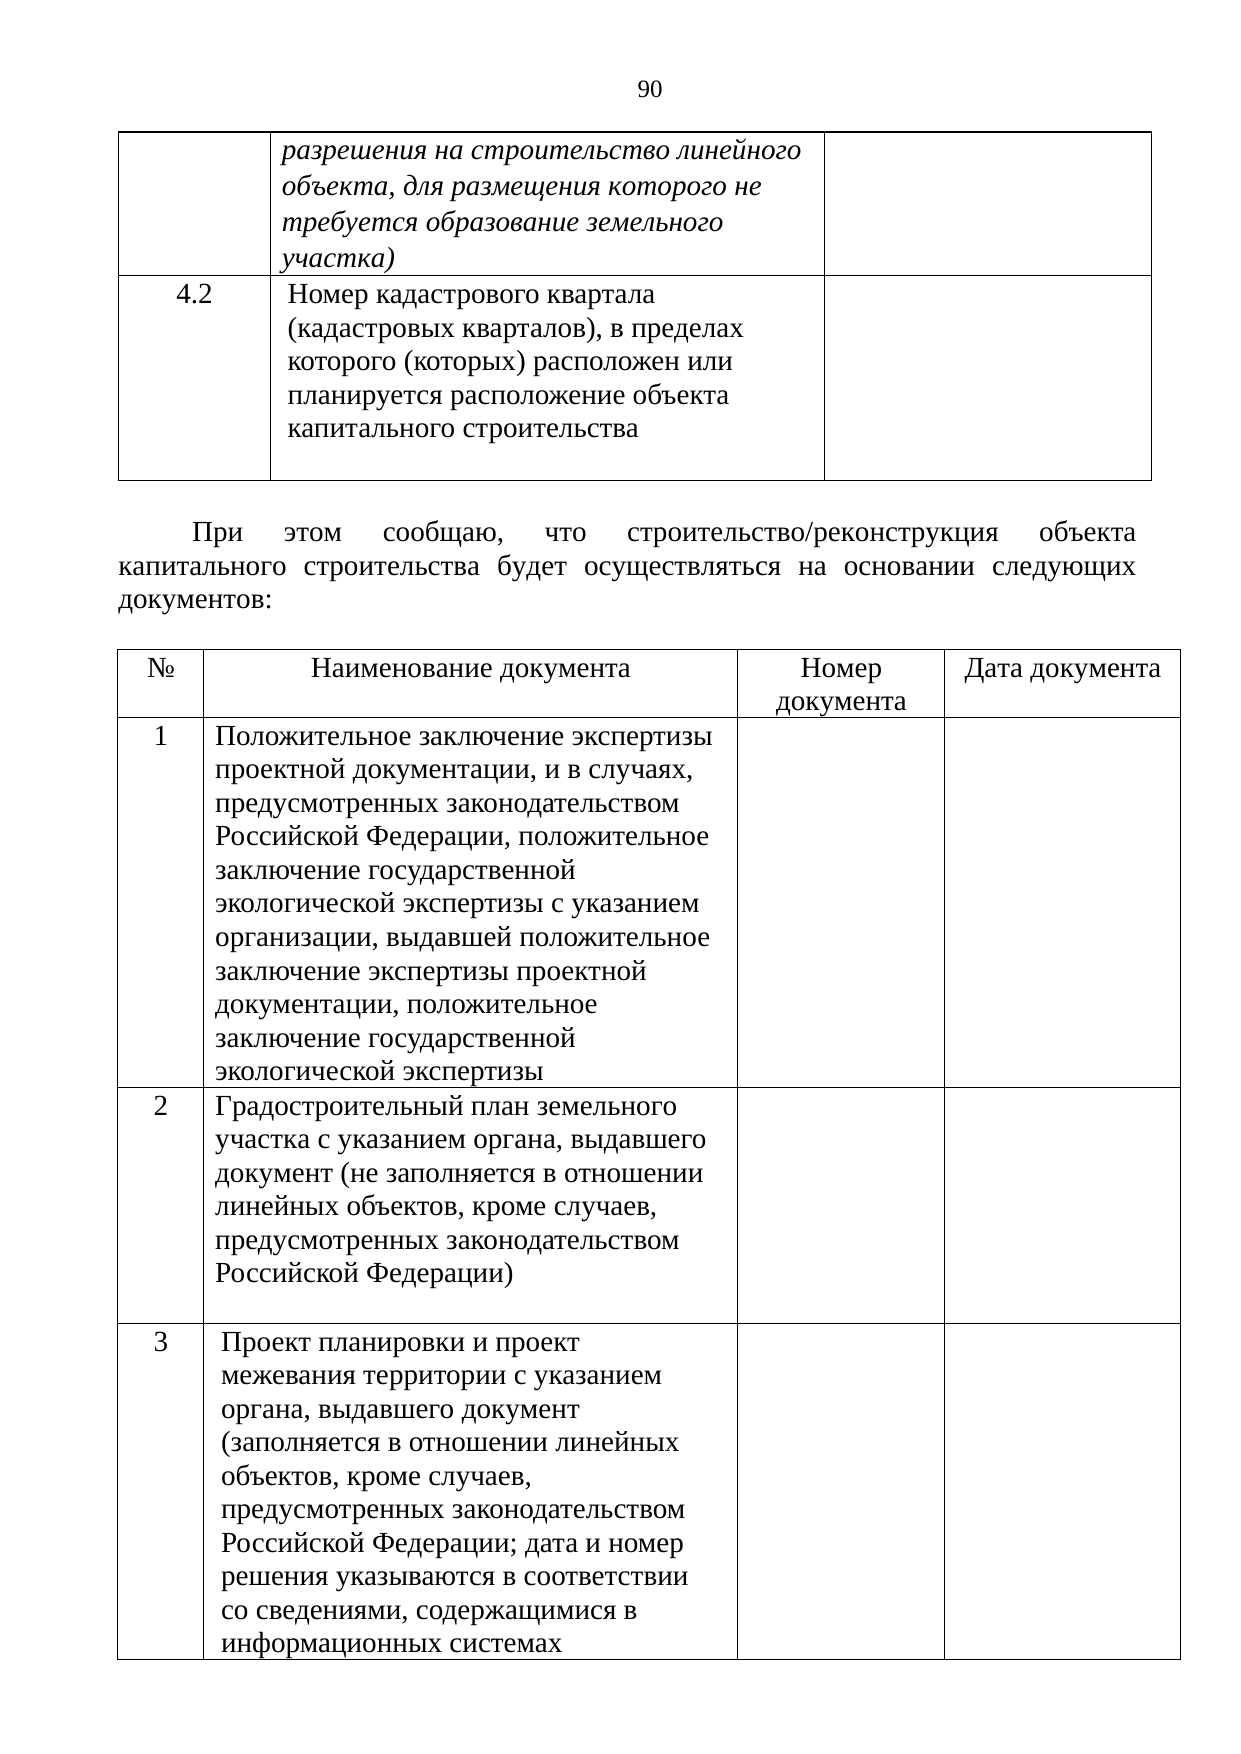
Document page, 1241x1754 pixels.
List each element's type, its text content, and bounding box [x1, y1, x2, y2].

table_cell [825, 276, 1151, 480]
table_header Номер документа [738, 650, 944, 717]
table_cell [945, 1324, 1180, 1659]
table_cell [119, 133, 270, 275]
table_header № [118, 650, 203, 717]
table_cell 4.2 [119, 276, 270, 480]
table_cell разрешения на строительство линейного объекта, для размещения которого не требуется образование земельного участка) [271, 133, 824, 275]
table_cell [945, 1088, 1180, 1323]
table_cell 3 [118, 1324, 203, 1659]
table_cell Положительное заключение экспертизы проектной документации, и в случаях, предусмотренных законодательством Российской Федерации, положительное заключение государственной экологической экспертизы с указанием организации, выдавшей положительное заключение экспертизы проектной документации, положительное заключение государственной экологической экспертизы [204, 718, 737, 1087]
table_cell [945, 718, 1180, 1087]
table_header Дата документа [945, 650, 1180, 717]
table_cell [825, 133, 1151, 275]
table_cell [738, 718, 944, 1087]
table_cell [738, 1088, 944, 1323]
table_cell Номер кадастрового квартала (кадастровых кварталов), в пределах которого (которых) расположен или планируется расположение объекта капитального строительства [271, 276, 824, 480]
table_cell Градостроительный план земельного участка с указанием органа, выдавшего документ (не заполняется в отношении линейных объектов, кроме случаев, предусмотренных законодательством Российской Федерации) [204, 1088, 737, 1323]
table_cell 1 [118, 718, 203, 1087]
text При этом сообщаю, что строительство/реконструкция объекта капитального строительства будет осуществляться на основании следующих документов: [118, 514, 1137, 615]
table_cell 2 [118, 1088, 203, 1323]
table_cell Проект планировки и проект межевания территории с указанием органа, выдавшего документ (заполняется в отношении линейных объектов, кроме случаев, предусмотренных законодательством Российской Федерации; дата и номер решения указываются в соответствии со сведениями, содержащимися в информационных системах [204, 1324, 737, 1659]
table_cell [738, 1324, 944, 1659]
table_header Наименование документа [204, 650, 737, 717]
